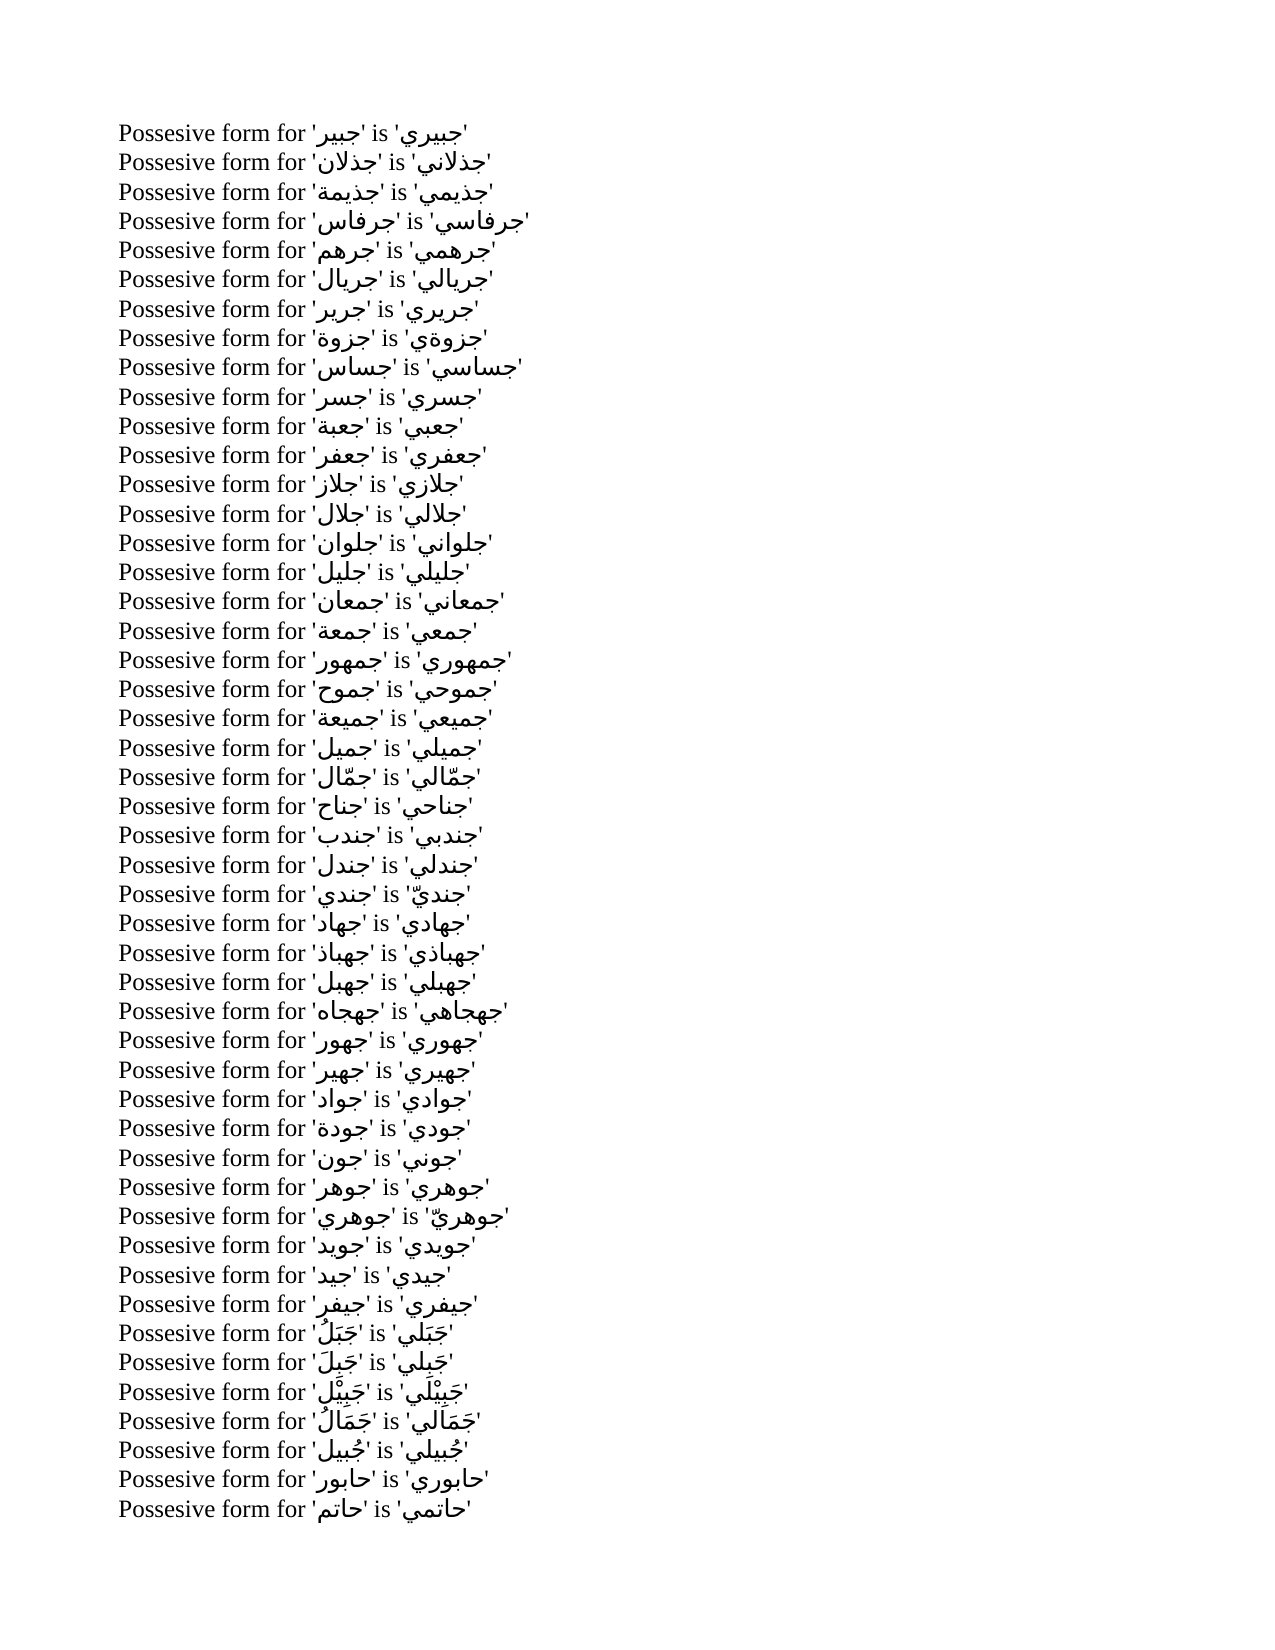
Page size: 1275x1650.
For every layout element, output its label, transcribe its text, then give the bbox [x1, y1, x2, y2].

text Possesive form for 'جودة' is 'جودي' [118, 1113, 1157, 1143]
text Possesive form for 'جبير' is 'جبيري' [118, 118, 1157, 147]
text Possesive form for 'جُبيل' is 'جُبيلي' [118, 1435, 1157, 1464]
text Possesive form for 'جسر' is 'جسري' [118, 382, 1157, 411]
text Possesive form for 'جلوان' is 'جلواني' [118, 528, 1157, 557]
text Possesive form for 'جمّال' is 'جمّالي' [118, 762, 1157, 791]
text Possesive form for 'جندي' is 'جنديّ' [118, 879, 1157, 908]
text Possesive form for 'جوهر' is 'جوهري' [118, 1172, 1157, 1201]
text Possesive form for 'جذلان' is 'جذلاني' [118, 147, 1157, 177]
text Possesive form for 'جناح' is 'جناحي' [118, 791, 1157, 821]
text Possesive form for 'جندب' is 'جندبي' [118, 821, 1157, 850]
text Possesive form for 'جلال' is 'جلالي' [118, 499, 1157, 528]
text Possesive form for 'جميل' is 'جميلي' [118, 733, 1157, 762]
text Possesive form for 'جساس' is 'جساسي' [118, 352, 1157, 382]
text Possesive form for 'جمعة' is 'جمعي' [118, 616, 1157, 645]
text Possesive form for 'جزوة' is 'جزوةي' [118, 323, 1157, 352]
text Possesive form for 'جهاد' is 'جهادي' [118, 908, 1157, 938]
text Possesive form for 'جعبة' is 'جعبي' [118, 411, 1157, 440]
text Possesive form for 'جرير' is 'جريري' [118, 294, 1157, 323]
text Possesive form for 'جموح' is 'جموحي' [118, 674, 1157, 703]
text Possesive form for 'جَبَلُ' is 'جَبَلي' [118, 1318, 1157, 1347]
text Possesive form for 'جمهور' is 'جمهوري' [118, 645, 1157, 674]
text Possesive form for 'جهجاه' is 'جهجاهي' [118, 996, 1157, 1026]
text Possesive form for 'جوهري' is 'جوهريّ' [118, 1201, 1157, 1230]
text Possesive form for 'جهير' is 'جهيري' [118, 1055, 1157, 1084]
text Possesive form for 'جويد' is 'جويدي' [118, 1230, 1157, 1260]
text Possesive form for 'حاتم' is 'حاتمي' [118, 1494, 1157, 1523]
text Possesive form for 'حابور' is 'حابوري' [118, 1464, 1157, 1494]
text Possesive form for 'جذيمة' is 'جذيمي' [118, 177, 1157, 206]
text Possesive form for 'جليل' is 'جليلي' [118, 557, 1157, 586]
text Possesive form for 'جريال' is 'جريالي' [118, 264, 1157, 294]
text Possesive form for 'جلاز' is 'جلازي' [118, 469, 1157, 499]
text Possesive form for 'جَبِيْل' is 'جَبِيْلي' [118, 1377, 1157, 1406]
text Possesive form for 'جميعة' is 'جميعي' [118, 703, 1157, 733]
text Possesive form for 'جرفاس' is 'جرفاسي' [118, 206, 1157, 235]
text Possesive form for 'جعفر' is 'جعفري' [118, 440, 1157, 469]
text Possesive form for 'جيد' is 'جيدي' [118, 1260, 1157, 1289]
text Possesive form for 'جمعان' is 'جمعاني' [118, 586, 1157, 616]
text Possesive form for 'جندل' is 'جندلي' [118, 850, 1157, 879]
text Possesive form for 'جهبل' is 'جهبلي' [118, 967, 1157, 996]
text Possesive form for 'جيفر' is 'جيفري' [118, 1289, 1157, 1318]
text Possesive form for 'جَمَالُ' is 'جَمَالي' [118, 1406, 1157, 1435]
text Possesive form for 'جَبِلَ' is 'جَبِلي' [118, 1347, 1157, 1377]
text Possesive form for 'جون' is 'جوني' [118, 1143, 1157, 1172]
text Possesive form for 'جرهم' is 'جرهمي' [118, 235, 1157, 264]
text Possesive form for 'جهباذ' is 'جهباذي' [118, 938, 1157, 967]
text Possesive form for 'جواد' is 'جوادي' [118, 1084, 1157, 1113]
text Possesive form for 'جهور' is 'جهوري' [118, 1026, 1157, 1055]
